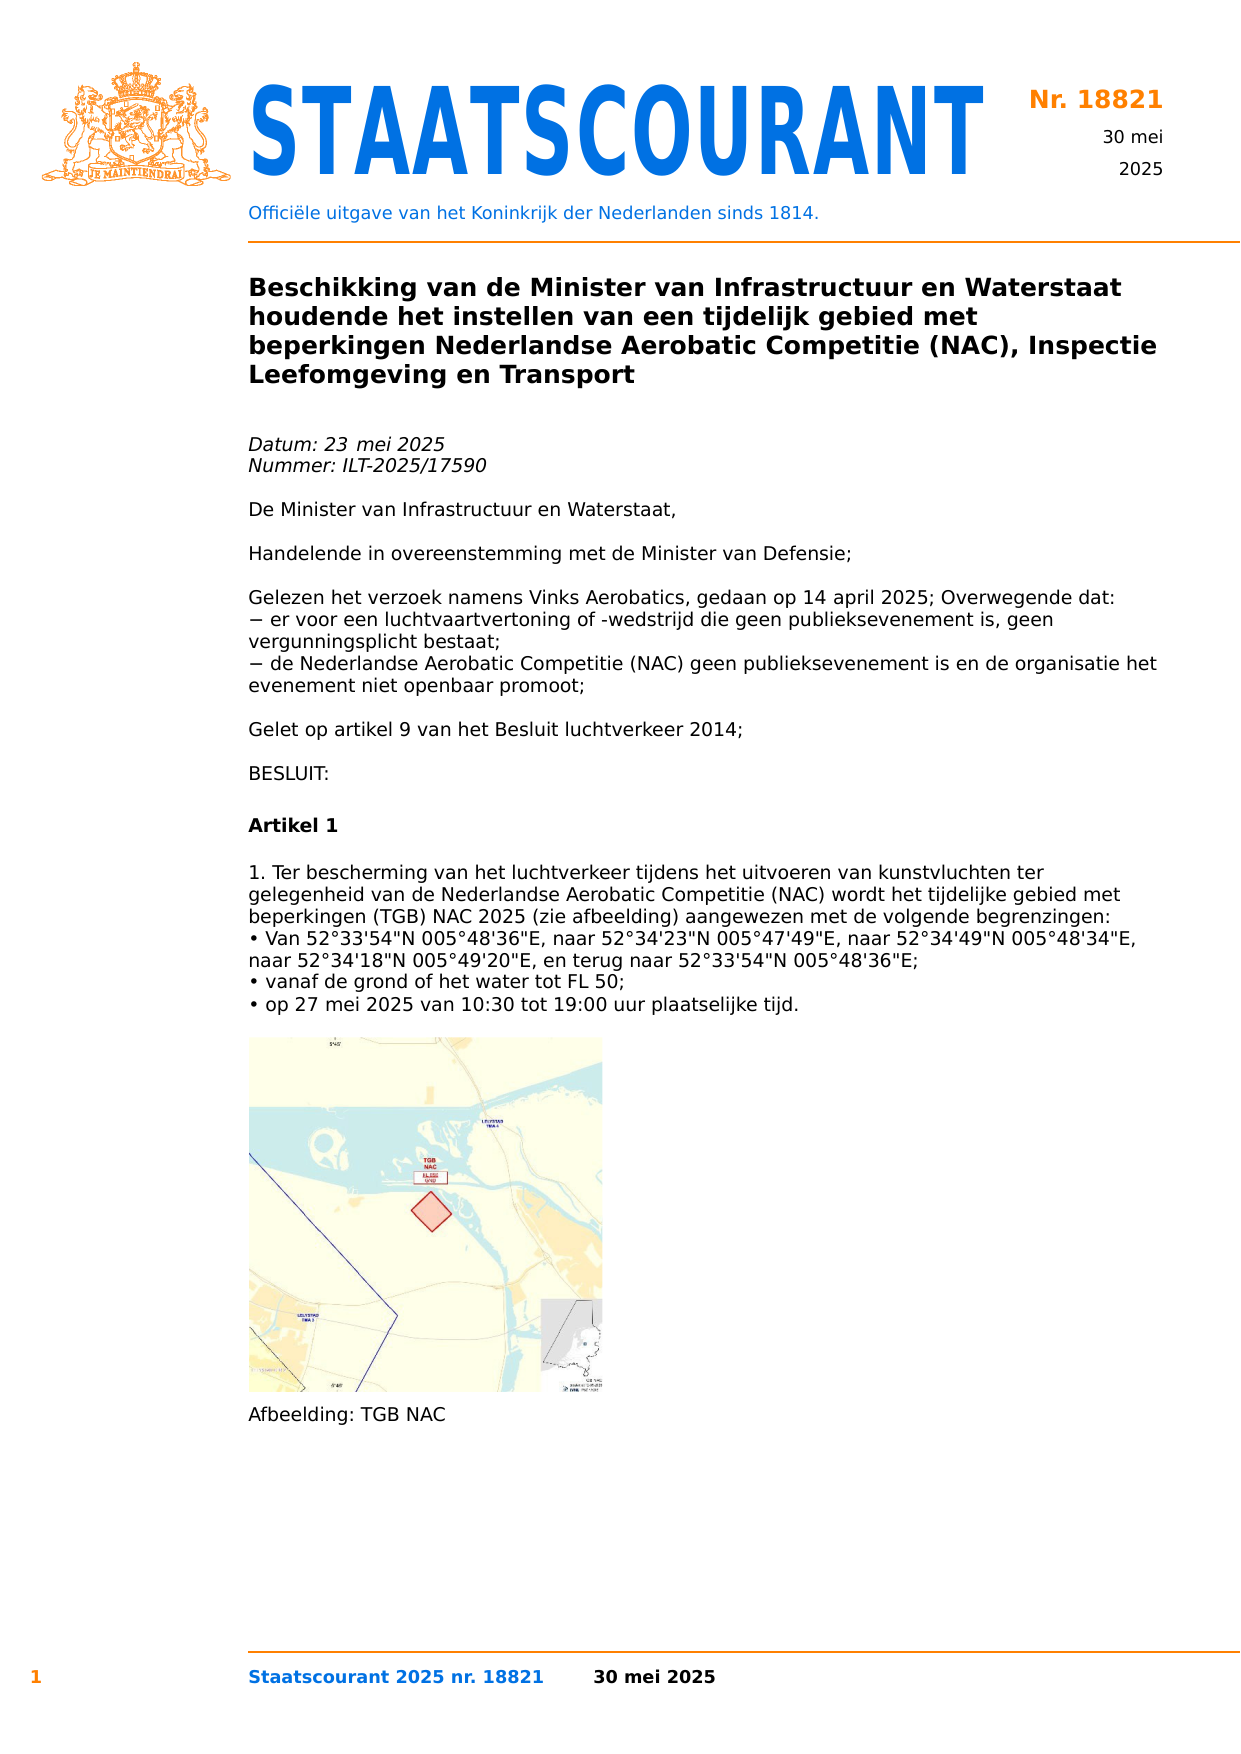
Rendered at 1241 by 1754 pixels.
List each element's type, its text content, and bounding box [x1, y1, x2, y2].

table_cell Officiële uitgave van het Koninkrijk der Nederlanden sinds 1814. [248, 203, 1240, 241]
text Afbeelding: TGB NAC [248, 1403, 602, 1425]
picture [41, 62, 231, 186]
subtitle Artikel 1 [248, 814, 1163, 837]
subtitle Beschikking van de Minister van Infrastructuur en Waterstaat houdende het instellen van een tijdelijk gebied met beperkingen Nederlandse Aerobatic Competitie (NAC), Inspectie Leefomgeving en Transport [248, 273, 1163, 390]
text • Van 52°33'54"N 005°48'36"E, naar 52°34'23"N 005°47'49"E, naar 52°34'49"N 005°48'34"E, naar 52°34'18"N 005°49'20"E, en terug naar 52°33'54"N 005°48'36"E; [248, 927, 1163, 971]
text Handelende in overeenstemming met de Minister van Defensie; [248, 543, 1163, 565]
text • vanaf de grond of het water tot FL 50; [248, 971, 1163, 993]
table_cell 2025 [998, 153, 1240, 203]
table_cell 30 mei [998, 121, 1240, 153]
table_header STAATSCOURANT [248, 62, 998, 203]
text 1. Ter bescherming van het luchtverkeer tijdens het uitvoeren van kunstvluchten ter gelegenheid van de Nederlandse Aerobatic Competitie (NAC) wordt het tijdelijke gebied met beperkingen (TGB) NAC 2025 (zie afbeelding) aangewezen met de volgende begrenzingen: [248, 862, 1163, 927]
table_header Nr. 18821 [998, 62, 1240, 121]
text − de Nederlandse Aerobatic Competitie (NAC) geen publieksevenement is en de organisatie het evenement niet openbaar promoot; [248, 653, 1163, 697]
table_header [25, 62, 248, 241]
text De Minister van Infrastructuur en Waterstaat, [248, 499, 1163, 521]
picture [248, 1037, 603, 1392]
text Nummer: ILT-2025/17590 [248, 455, 1163, 477]
text − er voor een luchtvaartvertoning of -wedstrijd die geen publieksevenement is, geen vergunningsplicht bestaat; [248, 609, 1163, 653]
text • op 27 mei 2025 van 10:30 tot 19:00 uur plaatselijke tijd. [248, 993, 1163, 1015]
text BESLUIT: [248, 763, 1163, 784]
text Gelet op artikel 9 van het Besluit luchtverkeer 2014; [248, 719, 1163, 741]
text Gelezen het verzoek namens Vinks Aerobatics, gedaan op 14 april 2025; Overwegende dat: [248, 587, 1163, 609]
text Datum: 23 mei 2025 [248, 433, 1163, 455]
